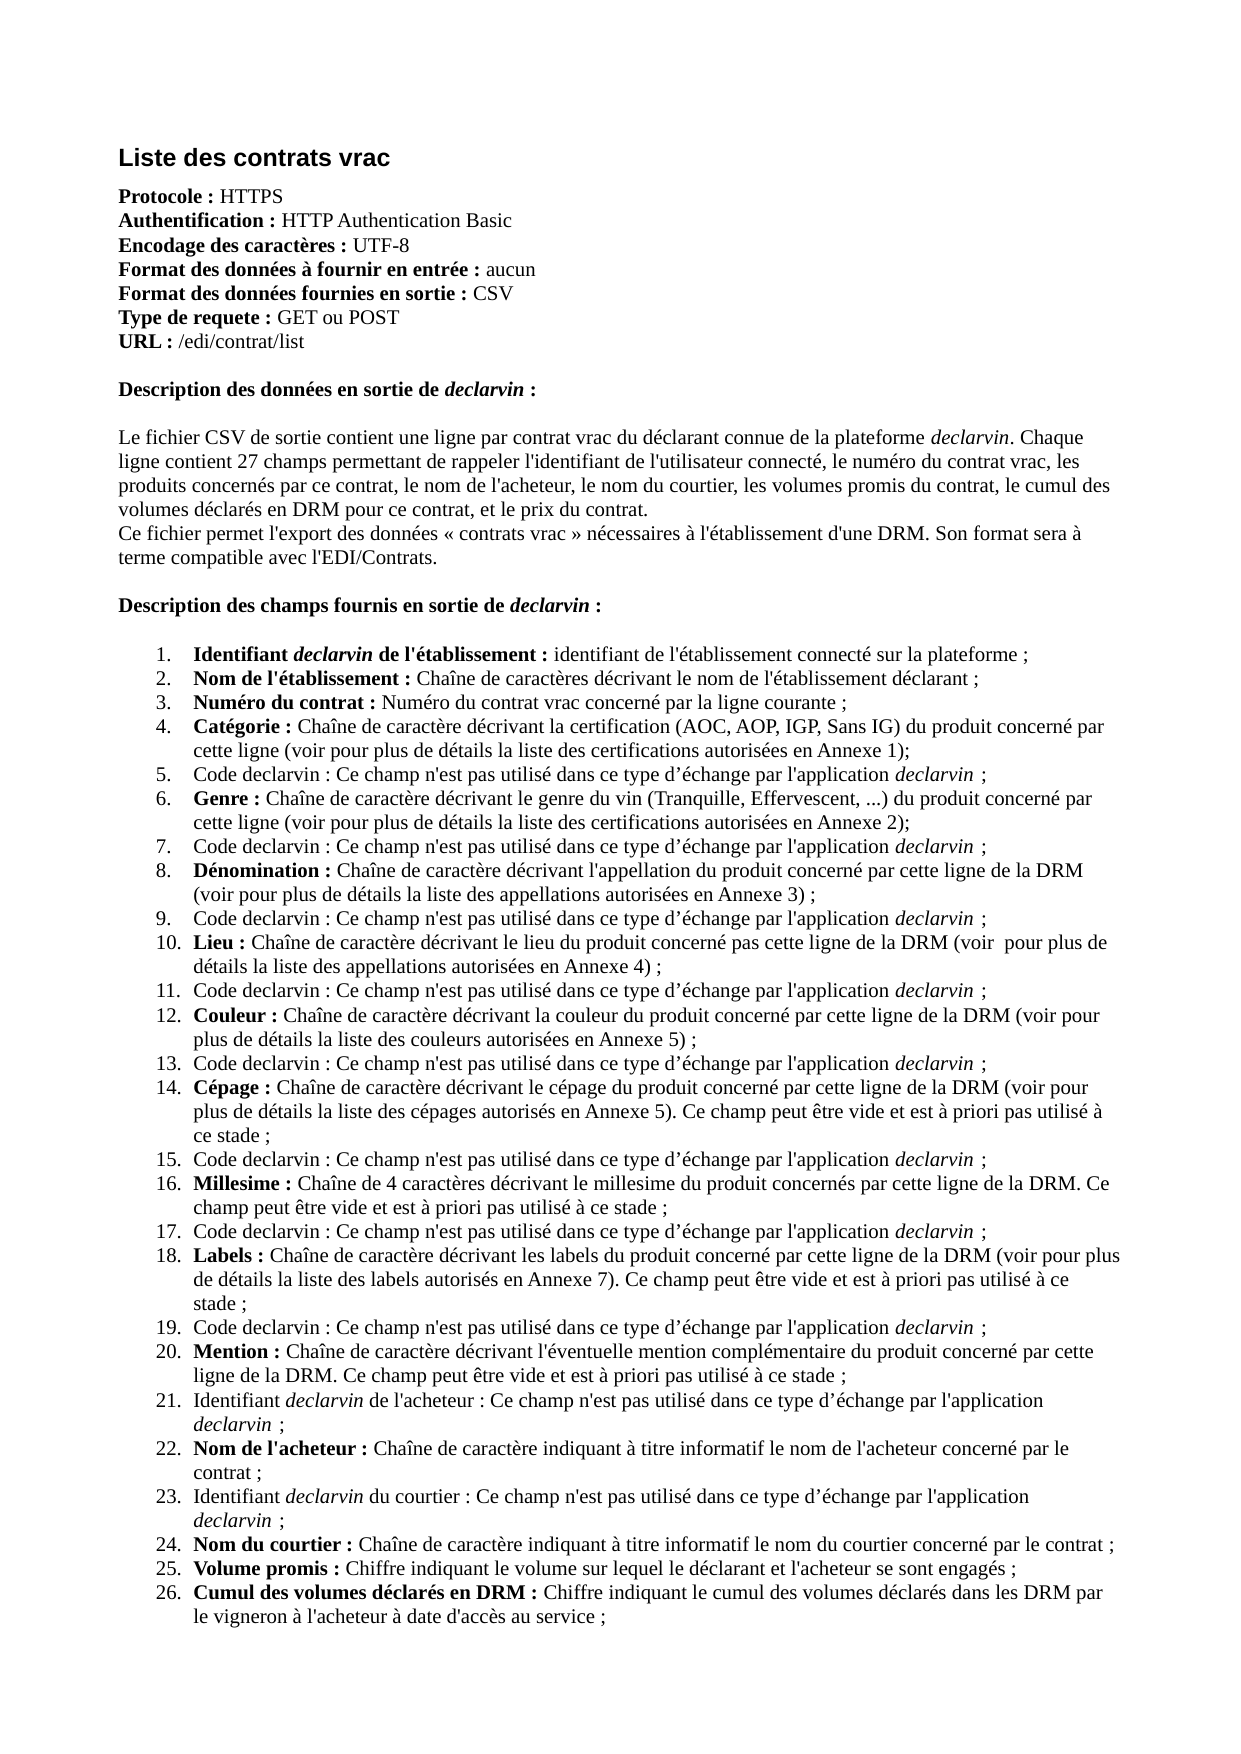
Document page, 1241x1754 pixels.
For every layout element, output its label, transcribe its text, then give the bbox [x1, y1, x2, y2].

list Nom de l'établissement : Chaîne de caractères décrivant le nom de l'établissement déclarant ; [156, 666, 1122, 690]
list Code declarvin : Ce champ n'est pas utilisé dans ce type d’échange par l'application declarvin ; [156, 1051, 1122, 1075]
subtitle Liste des contrats vrac [118, 143, 1122, 172]
list Code declarvin : Ce champ n'est pas utilisé dans ce type d’échange par l'application declarvin ; [156, 1315, 1122, 1339]
text Format des données fournies en sortie : CSV [118, 281, 1122, 305]
list Code declarvin : Ce champ n'est pas utilisé dans ce type d’échange par l'application declarvin ; [156, 834, 1122, 858]
list Code declarvin : Ce champ n'est pas utilisé dans ce type d’échange par l'application declarvin ; [156, 1147, 1122, 1171]
text Authentification : HTTP Authentication Basic [118, 208, 1122, 232]
list Dénomination : Chaîne de caractère décrivant l'appellation du produit concerné par cette ligne de la DRM (voir pour plus de détails la liste des appellations autorisées en Annexe 3) ; [156, 858, 1122, 906]
text Encodage des caractères : UTF-8 [118, 232, 1122, 257]
text Format des données à fournir en entrée : aucun [118, 257, 1122, 281]
list Nom du courtier : Chaîne de caractère indiquant à titre informatif le nom du courtier concerné par le contrat ; [156, 1532, 1122, 1556]
text Ce fichier permet l'export des données « contrats vrac » nécessaires à l'établissement d'une DRM. Son format sera à terme compatible avec l'EDI/Contrats. [118, 521, 1122, 569]
list Code declarvin : Ce champ n'est pas utilisé dans ce type d’échange par l'application declarvin ; [156, 978, 1122, 1002]
list Cumul des volumes déclarés en DRM : Chiffre indiquant le cumul des volumes déclarés dans les DRM par le vigneron à l'acheteur à date d'accès au service ; [156, 1580, 1122, 1628]
list Code declarvin : Ce champ n'est pas utilisé dans ce type d’échange par l'application declarvin ; [156, 1219, 1122, 1243]
list Genre : Chaîne de caractère décrivant le genre du vin (Tranquille, Effervescent, ...) du produit concerné par cette ligne (voir pour plus de détails la liste des certifications autorisées en Annexe 2); [156, 786, 1122, 834]
list Labels : Chaîne de caractère décrivant les labels du produit concerné par cette ligne de la DRM (voir pour plus de détails la liste des labels autorisés en Annexe 7). Ce champ peut être vide et est à priori pas utilisé à ce stade ; [156, 1243, 1122, 1315]
list Mention : Chaîne de caractère décrivant l'éventuelle mention complémentaire du produit concerné par cette ligne de la DRM. Ce champ peut être vide et est à priori pas utilisé à ce stade ; [156, 1339, 1122, 1387]
list Identifiant declarvin du courtier : Ce champ n'est pas utilisé dans ce type d’échange par l'application declarvin ; [156, 1484, 1122, 1532]
list Volume promis : Chiffre indiquant le volume sur lequel le déclarant et l'acheteur se sont engagés ; [156, 1556, 1122, 1580]
text Protocole : HTTPS [118, 184, 1122, 208]
list Identifiant declarvin de l'acheteur : Ce champ n'est pas utilisé dans ce type d’échange par l'application declarvin ; [156, 1387, 1122, 1436]
text URL : /edi/contrat/list [118, 329, 1122, 353]
list Nom de l'acheteur : Chaîne de caractère indiquant à titre informatif le nom de l'acheteur concerné par le contrat ; [156, 1436, 1122, 1484]
text Description des données en sortie de declarvin : [118, 377, 1122, 401]
list Code declarvin : Ce champ n'est pas utilisé dans ce type d’échange par l'application declarvin ; [156, 762, 1122, 786]
list Lieu : Chaîne de caractère décrivant le lieu du produit concerné pas cette ligne de la DRM (voir pour plus de détails la liste des appellations autorisées en Annexe 4) ; [156, 930, 1122, 978]
text Le fichier CSV de sortie contient une ligne par contrat vrac du déclarant connue de la plateforme declarvin. Chaque ligne contient 27 champs permettant de rappeler l'identifiant de l'utilisateur connecté, le numéro du contrat vrac, les produits concernés par ce contrat, le nom de l'acheteur, le nom du courtier, les volumes promis du contrat, le cumul des volumes déclarés en DRM pour ce contrat, et le prix du contrat. [118, 425, 1122, 521]
list Identifiant declarvin de l'établissement : identifiant de l'établissement connecté sur la plateforme ; [156, 642, 1122, 666]
list Couleur : Chaîne de caractère décrivant la couleur du produit concerné par cette ligne de la DRM (voir pour plus de détails la liste des couleurs autorisées en Annexe 5) ; [156, 1002, 1122, 1051]
list Millesime : Chaîne de 4 caractères décrivant le millesime du produit concernés par cette ligne de la DRM. Ce champ peut être vide et est à priori pas utilisé à ce stade ; [156, 1171, 1122, 1219]
list Cépage : Chaîne de caractère décrivant le cépage du produit concerné par cette ligne de la DRM (voir pour plus de détails la liste des cépages autorisés en Annexe 5). Ce champ peut être vide et est à priori pas utilisé à ce stade ; [156, 1075, 1122, 1147]
list Catégorie : Chaîne de caractère décrivant la certification (AOC, AOP, IGP, Sans IG) du produit concerné par cette ligne (voir pour plus de détails la liste des certifications autorisées en Annexe 1); [156, 714, 1122, 762]
list Code declarvin : Ce champ n'est pas utilisé dans ce type d’échange par l'application declarvin ; [156, 906, 1122, 930]
text Type de requete : GET ou POST [118, 305, 1122, 329]
text Description des champs fournis en sortie de declarvin : [118, 593, 1122, 617]
list Numéro du contrat : Numéro du contrat vrac concerné par la ligne courante ; [156, 690, 1122, 714]
